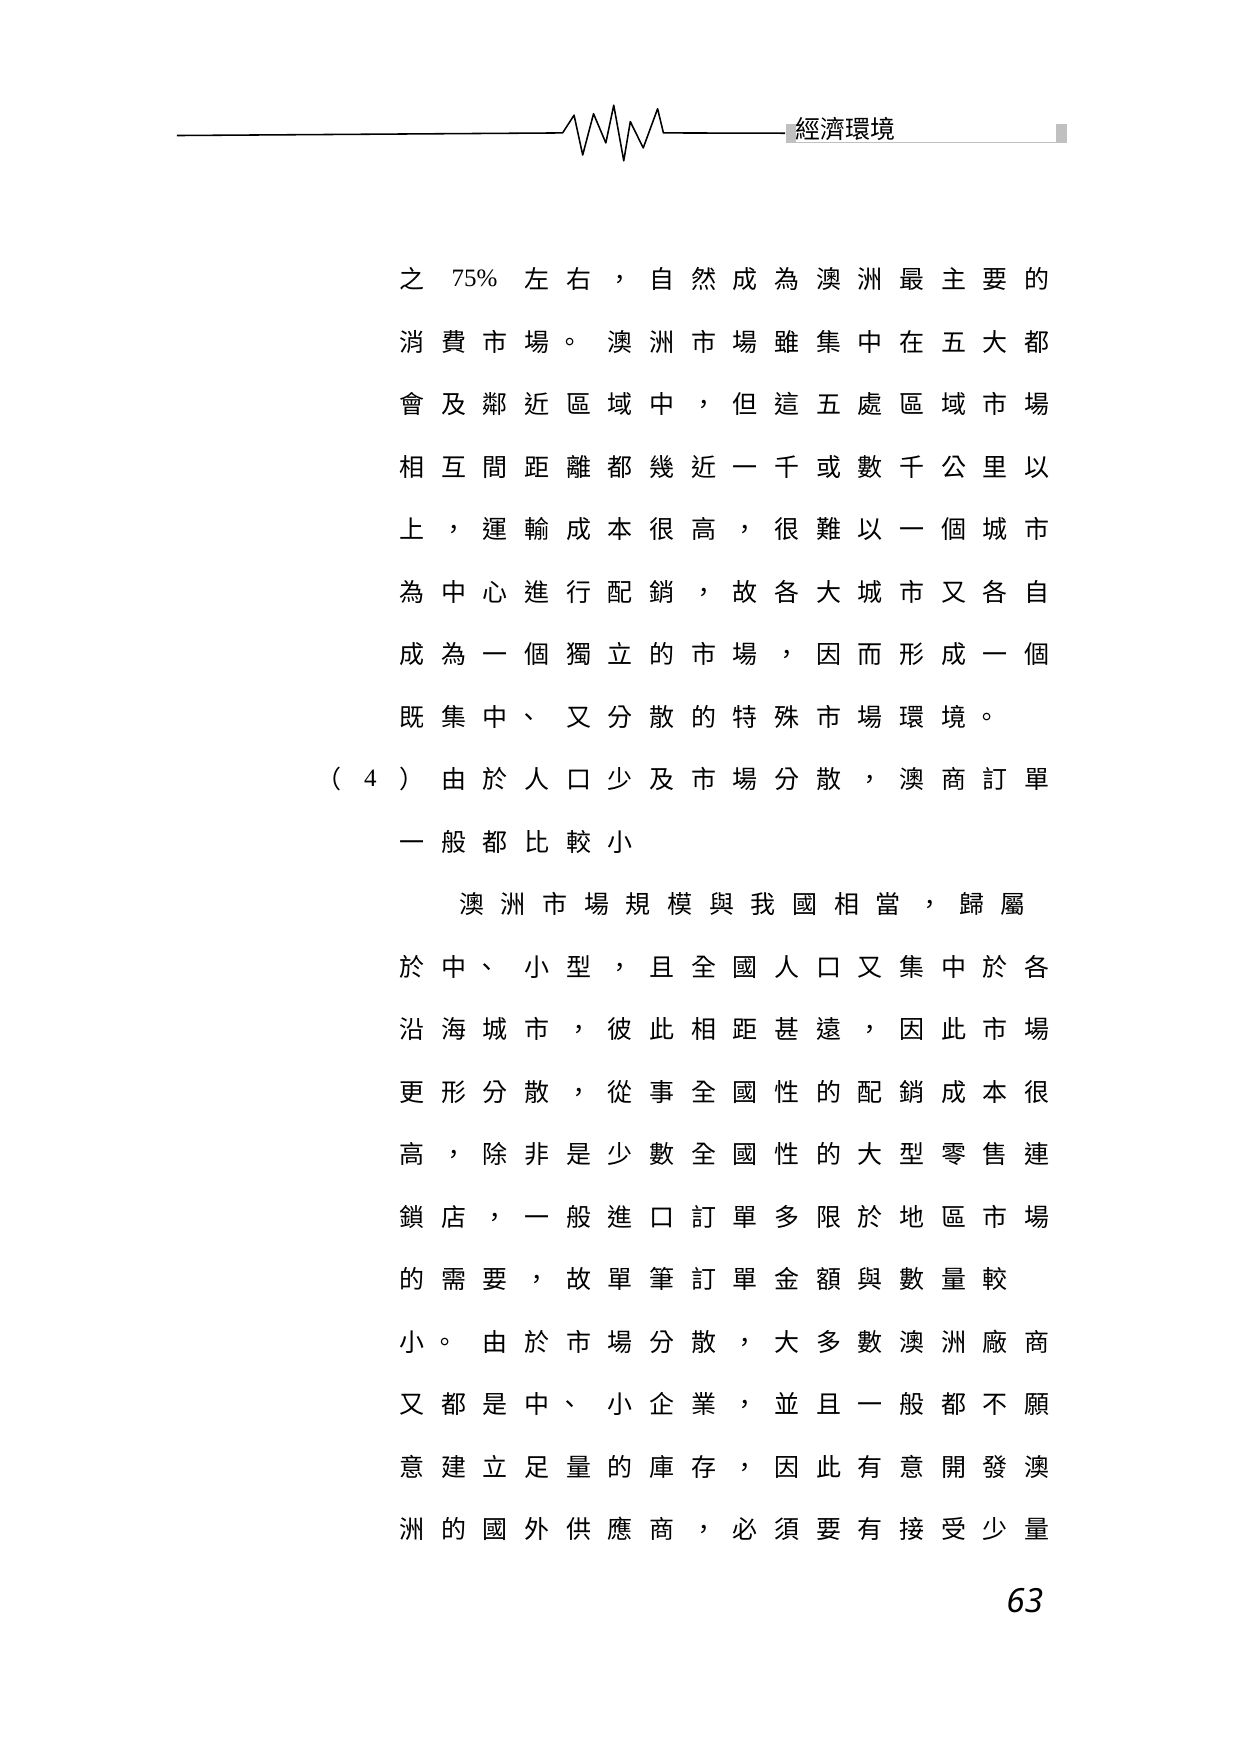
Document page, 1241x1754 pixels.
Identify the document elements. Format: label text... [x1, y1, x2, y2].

text 澳洲市場規模與我國相當，歸屬於中、小型，且全國人口又集中於各沿海城市，彼此相距甚遠，因此市場更形分散，從事全國性的配銷成本很高，除非是少數全國性的大型零售連鎖店，一般進口訂單多限於地區市場的需要，故單筆訂單金額與數量較小。由於市場分散，大多數澳洲廠商又都是中、小企業，並且一般都不願意建立足量的庫存，因此有意開發澳洲的國外供應商，必須要有接受少量 [306, 861, 1058, 1549]
text 之75%左右，自然成為澳洲最主要的消費市場。澳洲市場雖集中在五大都會及鄰近區域中，但這五處區域市場相互間距離都幾近一千或數千公里以上，運輸成本很高，很難以一個城市為中心進行配銷，故各大城市又各自成為一個獨立的市場，因而形成一個既集中、又分散的特殊市場環境。 [306, 236, 1058, 736]
text （4）由於人口少及市場分散，澳商訂單一般都比較小 [306, 736, 1058, 861]
